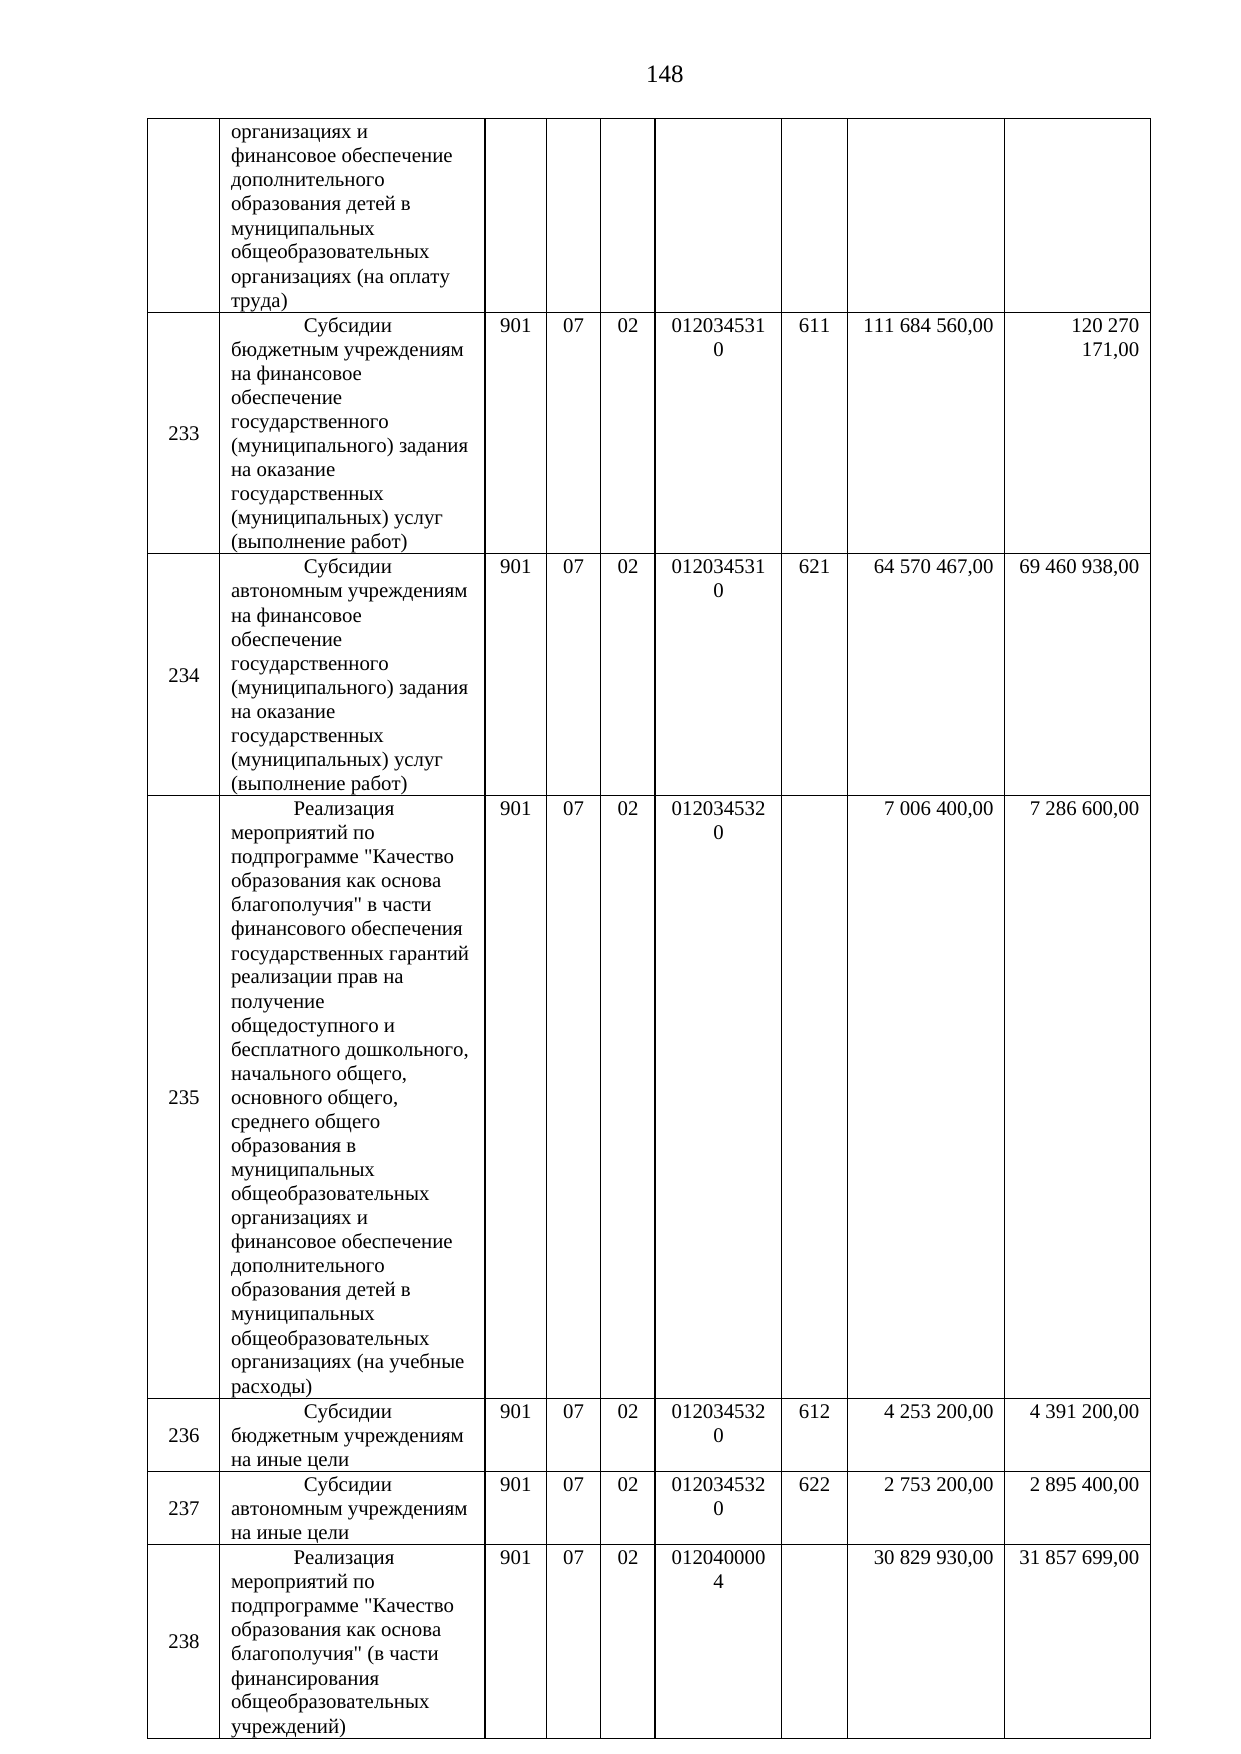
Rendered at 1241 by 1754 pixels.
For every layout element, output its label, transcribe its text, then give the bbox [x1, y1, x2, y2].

table_cell [1005, 119, 1150, 312]
table_cell 901 [486, 1399, 546, 1471]
table_cell Субсидии бюджетным учреждениям на иные цели [220, 1399, 484, 1471]
table_cell Субсидии автономным учреждениям на финансовое обеспечение государственного (муниципального) задания на оказание государственных (муниципальных) услуг (выполнение работ) [220, 554, 484, 795]
table_cell 235 [148, 796, 219, 1398]
table_cell 111 684 560,00 [848, 313, 1004, 553]
table_cell 901 [486, 1472, 546, 1544]
table_cell [547, 119, 600, 312]
table_cell организациях и финансовое обеспечение дополнительного образования детей в муниципальных общеобразовательных организациях (на оплату труда) [220, 119, 484, 312]
table_cell [848, 119, 1004, 312]
table_cell 02 [601, 1545, 654, 1738]
table_cell 02 [601, 1472, 654, 1544]
table_cell [148, 119, 219, 312]
table_cell [601, 119, 654, 312]
table_cell 611 [782, 313, 847, 553]
table_cell 0120345310 [656, 554, 781, 795]
table_cell 7 006 400,00 [848, 796, 1004, 1398]
table_cell 901 [486, 796, 546, 1398]
table_cell [782, 119, 847, 312]
table_cell 233 [148, 313, 219, 553]
table_cell 236 [148, 1399, 219, 1471]
table_cell 7 286 600,00 [1005, 796, 1150, 1398]
table_cell [656, 119, 781, 312]
table_cell [486, 119, 546, 312]
table_cell 901 [486, 554, 546, 795]
table_cell 31 857 699,00 [1005, 1545, 1150, 1738]
table_cell 30 829 930,00 [848, 1545, 1004, 1738]
table_cell 4 391 200,00 [1005, 1399, 1150, 1471]
table_cell 612 [782, 1399, 847, 1471]
table_cell [782, 1545, 847, 1738]
table_cell 120 270 171,00 [1005, 313, 1150, 553]
table_cell Субсидии бюджетным учреждениям на финансовое обеспечение государственного (муниципального) задания на оказание государственных (муниципальных) услуг (выполнение работ) [220, 313, 484, 553]
table_cell 07 [547, 554, 600, 795]
table_cell 02 [601, 1399, 654, 1471]
table_cell 07 [547, 796, 600, 1398]
table_cell 622 [782, 1472, 847, 1544]
table_cell 621 [782, 554, 847, 795]
table_cell 0120345310 [656, 313, 781, 553]
table_cell 0120345320 [656, 796, 781, 1398]
table_cell 69 460 938,00 [1005, 554, 1150, 795]
table_cell 901 [486, 313, 546, 553]
table_cell 2 895 400,00 [1005, 1472, 1150, 1544]
table_cell 07 [547, 1545, 600, 1738]
table_cell 238 [148, 1545, 219, 1738]
table_cell 02 [601, 313, 654, 553]
table_cell 64 570 467,00 [848, 554, 1004, 795]
table_cell Субсидии автономным учреждениям на иные цели [220, 1472, 484, 1544]
table_cell Реализация мероприятий по подпрограмме "Качество образования как основа благополучия" в части финансового обеспечения государственных гарантий реализации прав на получение общедоступного и бесплатного дошкольного, начального общего, основного общего, среднего общего образования в муниципальных общеобразовательных организациях и финансовое обеспечение дополнительного образования детей в муниципальных общеобразовательных организациях (на учебные расходы) [220, 796, 484, 1398]
table_cell 4 253 200,00 [848, 1399, 1004, 1471]
table_cell 0120400004 [656, 1545, 781, 1738]
table_cell 07 [547, 1399, 600, 1471]
table_cell 02 [601, 796, 654, 1398]
table_cell 07 [547, 1472, 600, 1544]
table_cell 901 [486, 1545, 546, 1738]
table_cell 237 [148, 1472, 219, 1544]
table_cell 0120345320 [656, 1399, 781, 1471]
table_cell 2 753 200,00 [848, 1472, 1004, 1544]
table_cell 02 [601, 554, 654, 795]
table_cell 07 [547, 313, 600, 553]
table_cell 234 [148, 554, 219, 795]
table_cell 0120345320 [656, 1472, 781, 1544]
table_cell Реализация мероприятий по подпрограмме "Качество образования как основа благополучия" (в части финансирования общеобразовательных учреждений) [220, 1545, 484, 1738]
table_cell [782, 796, 847, 1398]
